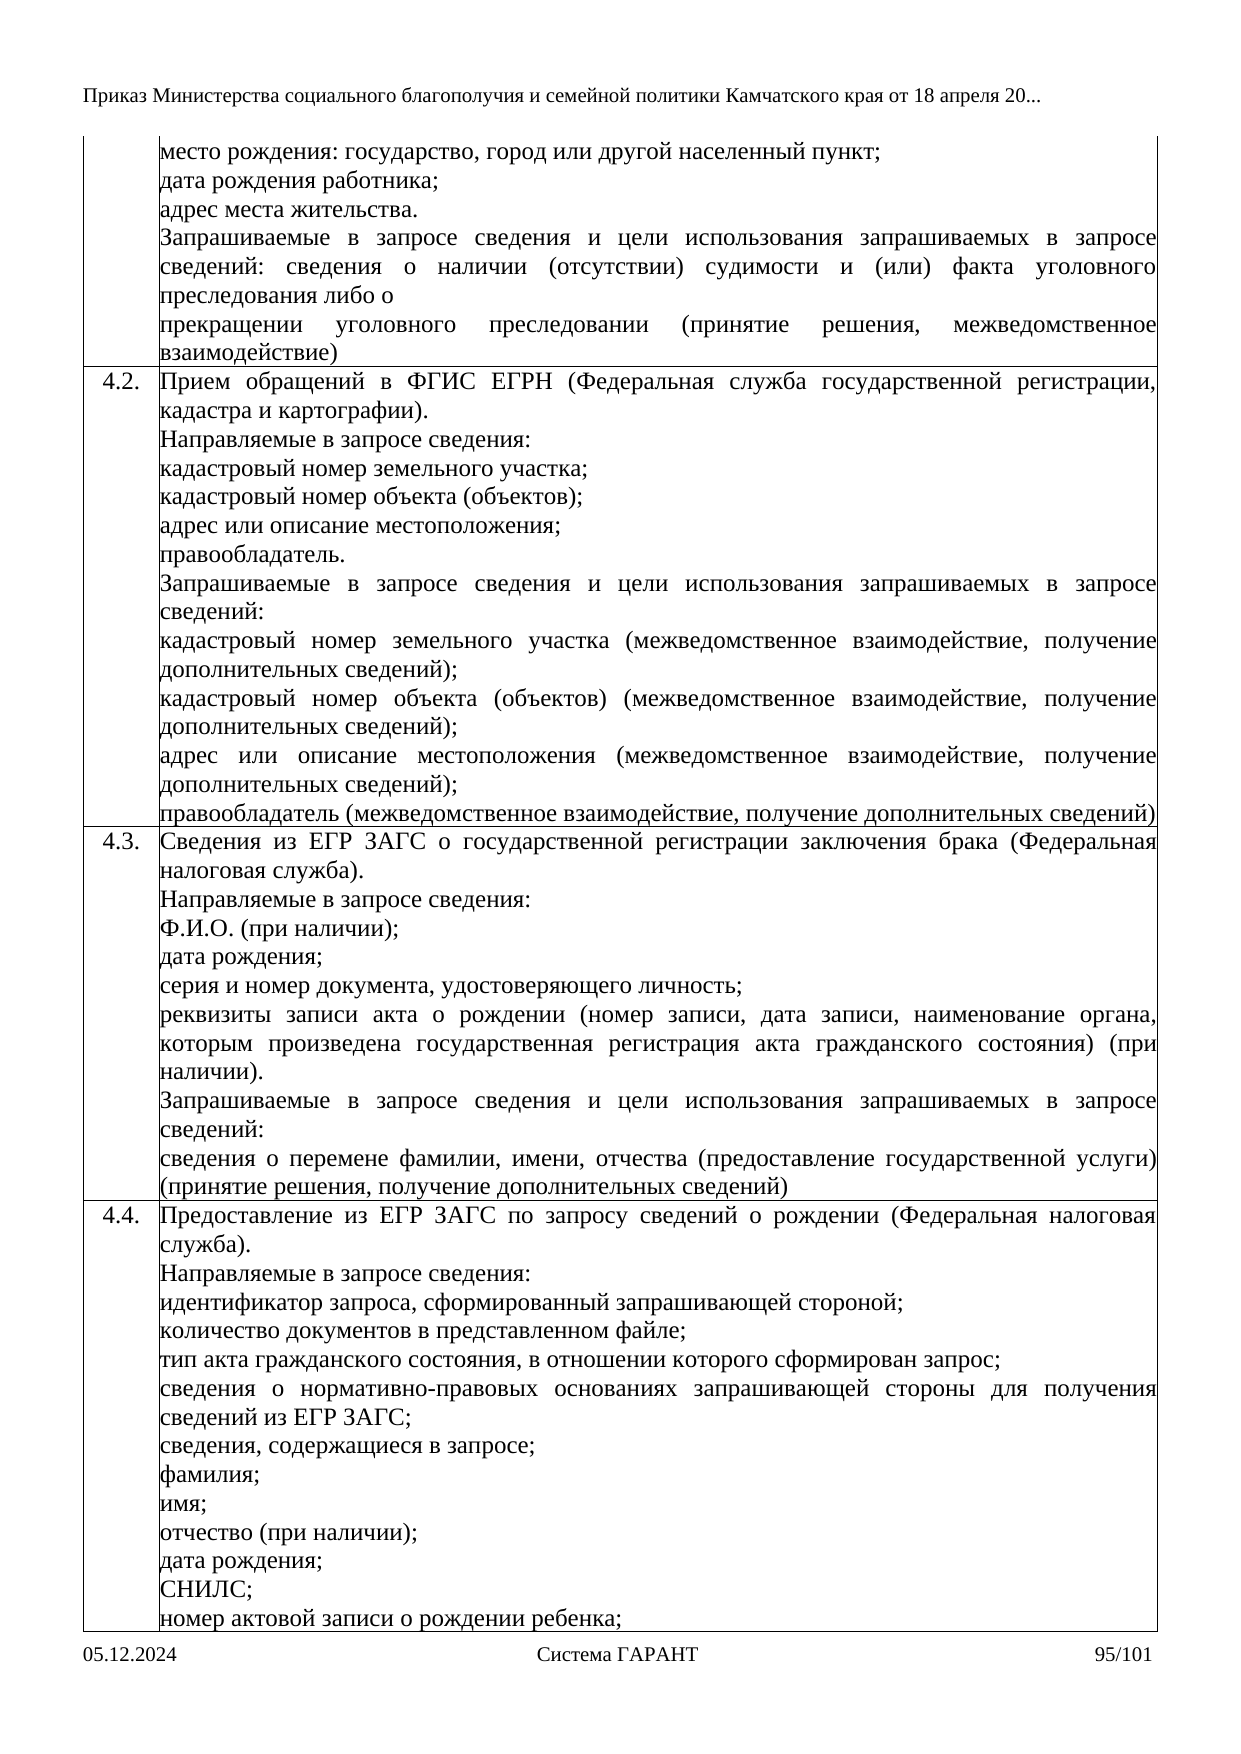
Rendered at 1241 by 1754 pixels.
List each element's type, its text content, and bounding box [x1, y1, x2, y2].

table_cell Сведения из ЕГР ЗАГС о государственной регистрации заключения брака (Федеральная налоговая служба). Направляемые в запросе сведения: Ф.И.О. (при наличии); дата рождения; серия и номер документа, удостоверяющего личность; реквизиты записи акта о рождении (номер записи, дата записи, наименование органа, которым произведена государственная регистрация акта гражданского состояния) (при наличии). Запрашиваемые в запросе сведения и цели использования запрашиваемых в запросе сведений: сведения о перемене фамилии, имени, отчества (предоставление государственной услуги) (принятие решения, получение дополнительных сведений) [160, 827, 1157, 1200]
table_cell 4.4. [84, 1201, 159, 1631]
table_cell [84, 136, 159, 366]
table_cell Предоставление из ЕГР ЗАГС по запросу сведений о рождении (Федеральная налоговая служба). Направляемые в запросе сведения: идентификатор запроса, сформированный запрашивающей стороной; количество документов в представленном файле; тип акта гражданского состояния, в отношении которого сформирован запрос; сведения о нормативно-правовых основаниях запрашивающей стороны для получения сведений из ЕГР ЗАГС; сведения, содержащиеся в запросе; фамилия; имя; отчество (при наличии); дата рождения; СНИЛС; номер актовой записи о рождении ребенка; [160, 1201, 1157, 1631]
table_cell Прием обращений в ФГИС ЕГРН (Федеральная служба государственной регистрации, кадастра и картографии). Направляемые в запросе сведения: кадастровый номер земельного участка; кадастровый номер объекта (объектов); адрес или описание местоположения; правообладатель. Запрашиваемые в запросе сведения и цели использования запрашиваемых в запросе сведений: кадастровый номер земельного участка (межведомственное взаимодействие, получение дополнительных сведений); кадастровый номер объекта (объектов) (межведомственное взаимодействие, получение дополнительных сведений); адрес или описание местоположения (межведомственное взаимодействие, получение дополнительных сведений); правообладатель (межведомственное взаимодействие, получение дополнительных сведений) [160, 367, 1157, 826]
table_cell место рождения: государство, город или другой населенный пункт; дата рождения работника; адрес места жительства. Запрашиваемые в запросе сведения и цели использования запрашиваемых в запросе сведений: сведения о наличии (отсутствии) судимости и (или) факта уголовного преследования либо о прекращении уголовного преследовании (принятие решения, межведомственное взаимодействие) [160, 136, 1157, 366]
table_cell 4.3. [84, 827, 159, 1200]
table_cell 4.2. [84, 367, 159, 826]
